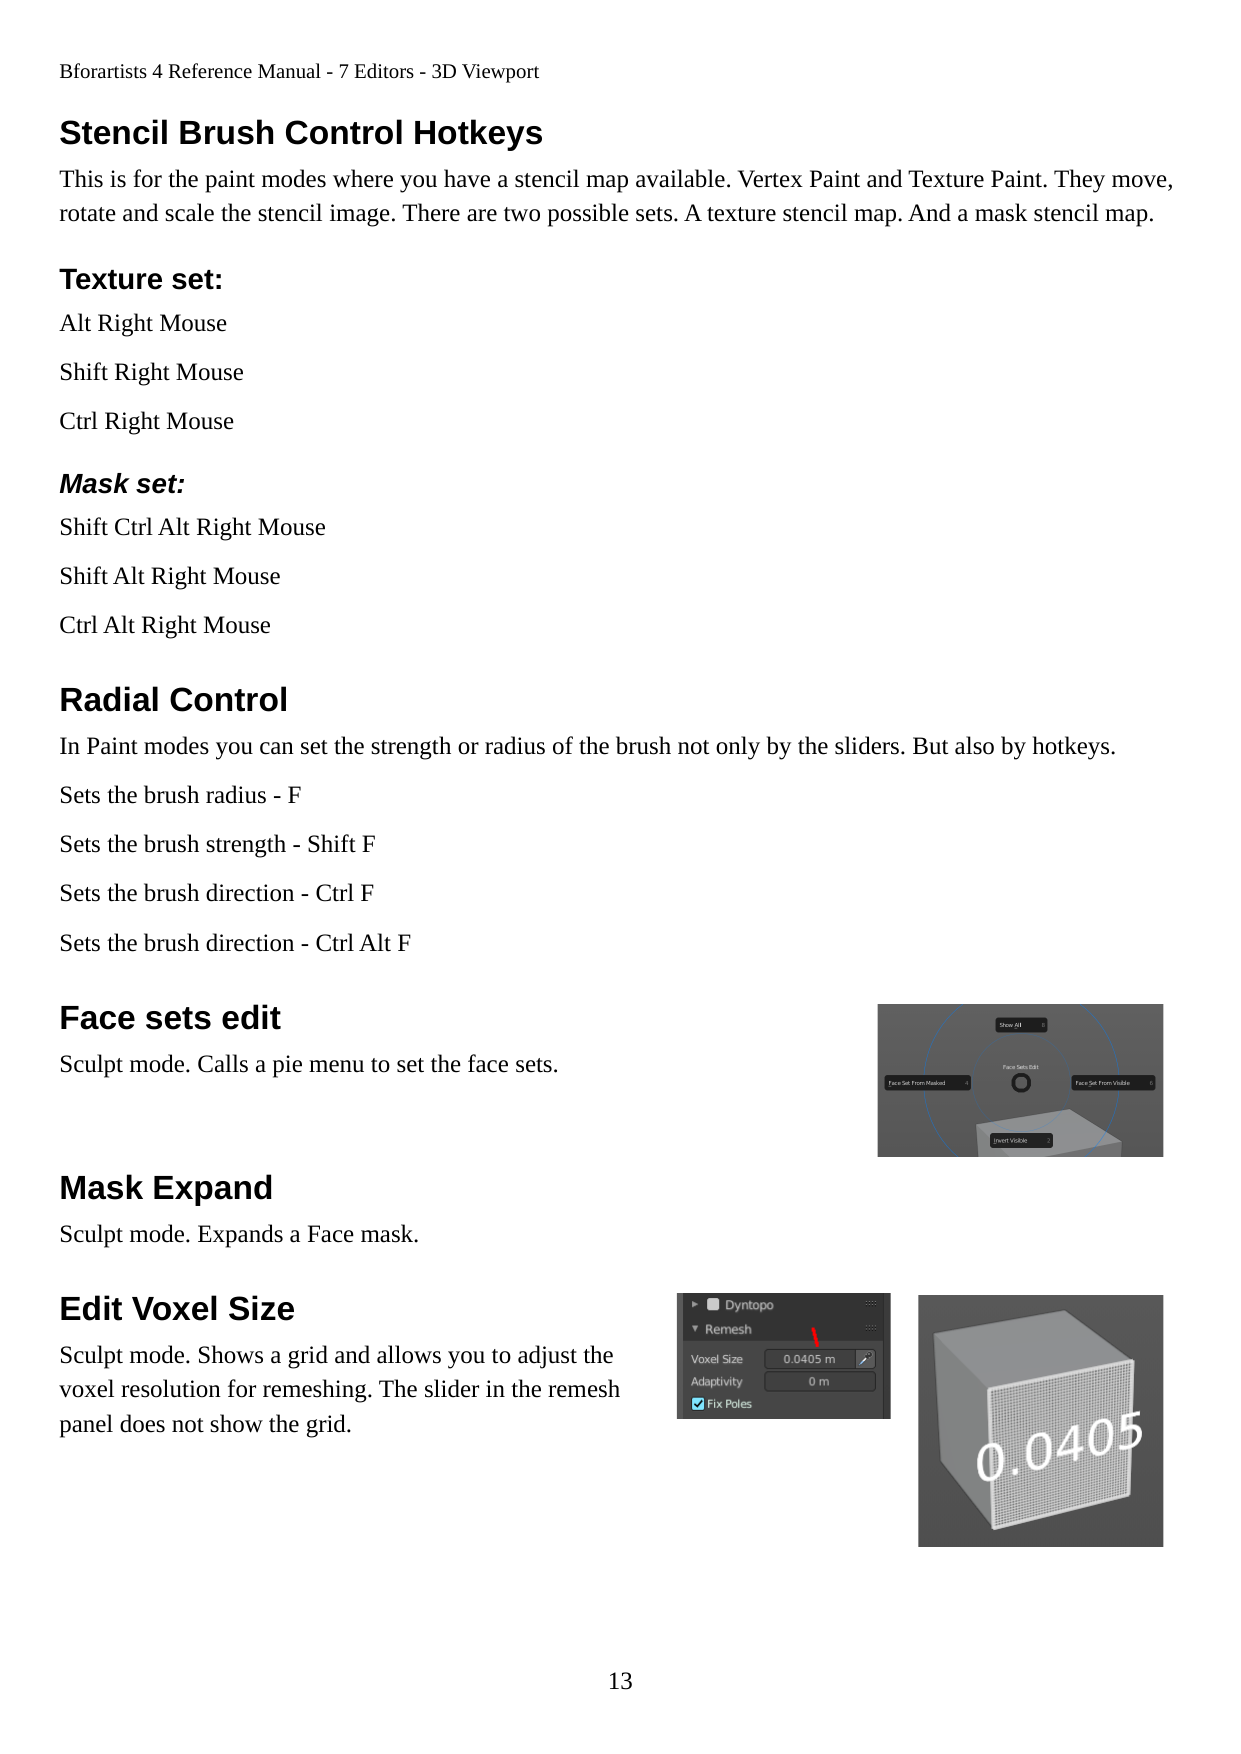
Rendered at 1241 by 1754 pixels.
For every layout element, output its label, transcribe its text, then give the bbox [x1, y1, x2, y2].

picture [877, 1004, 1164, 1157]
text Shift Ctrl Alt Right Mouse [59, 512, 1181, 541]
subtitle Radial Control [59, 680, 1181, 719]
text Ctrl Alt Right Mouse [59, 610, 1181, 639]
subtitle Stencil Brush Control Hotkeys [59, 113, 1181, 151]
subtitle Texture set: [59, 262, 1181, 296]
text Sets the brush radius - F [59, 780, 1181, 809]
text Sculpt mode. Shows a grid and allows you to adjust the voxel resolution for remeshing. The slider in the remesh panel does not show the grid. [59, 1340, 918, 1437]
subtitle Mask Expand [59, 1168, 1181, 1206]
text Alt Right Mouse [59, 308, 1181, 337]
picture [918, 1295, 1164, 1547]
text This is for the paint modes where you have a stencil map available. Vertex Paint and Texture Paint. They move, rotate and scale the stencil image. There are two possible sets. A texture stencil map. And a mask stencil map. [59, 164, 1181, 227]
picture [676, 1293, 891, 1419]
text Sets the brush strength - Shift F [59, 829, 1181, 858]
text Sculpt mode. Calls a pie menu to set the face sets. [59, 1049, 877, 1077]
text Sets the brush direction - Ctrl Alt F [59, 928, 1181, 956]
text Sculpt mode. Expands a Face mask. [59, 1219, 1181, 1247]
text Sets the brush direction - Ctrl F [59, 878, 1181, 907]
text Shift Alt Right Mouse [59, 561, 1181, 590]
text Shift Right Mouse [59, 357, 1181, 386]
subtitle Edit Voxel Size [59, 1289, 1181, 1327]
text In Paint modes you can set the strength or radius of the brush not only by the sliders. But also by hotkeys. [59, 731, 1181, 760]
text Ctrl Right Mouse [59, 406, 1181, 435]
subtitle Mask set: [59, 468, 1181, 500]
subtitle Face sets edit [59, 997, 1181, 1036]
